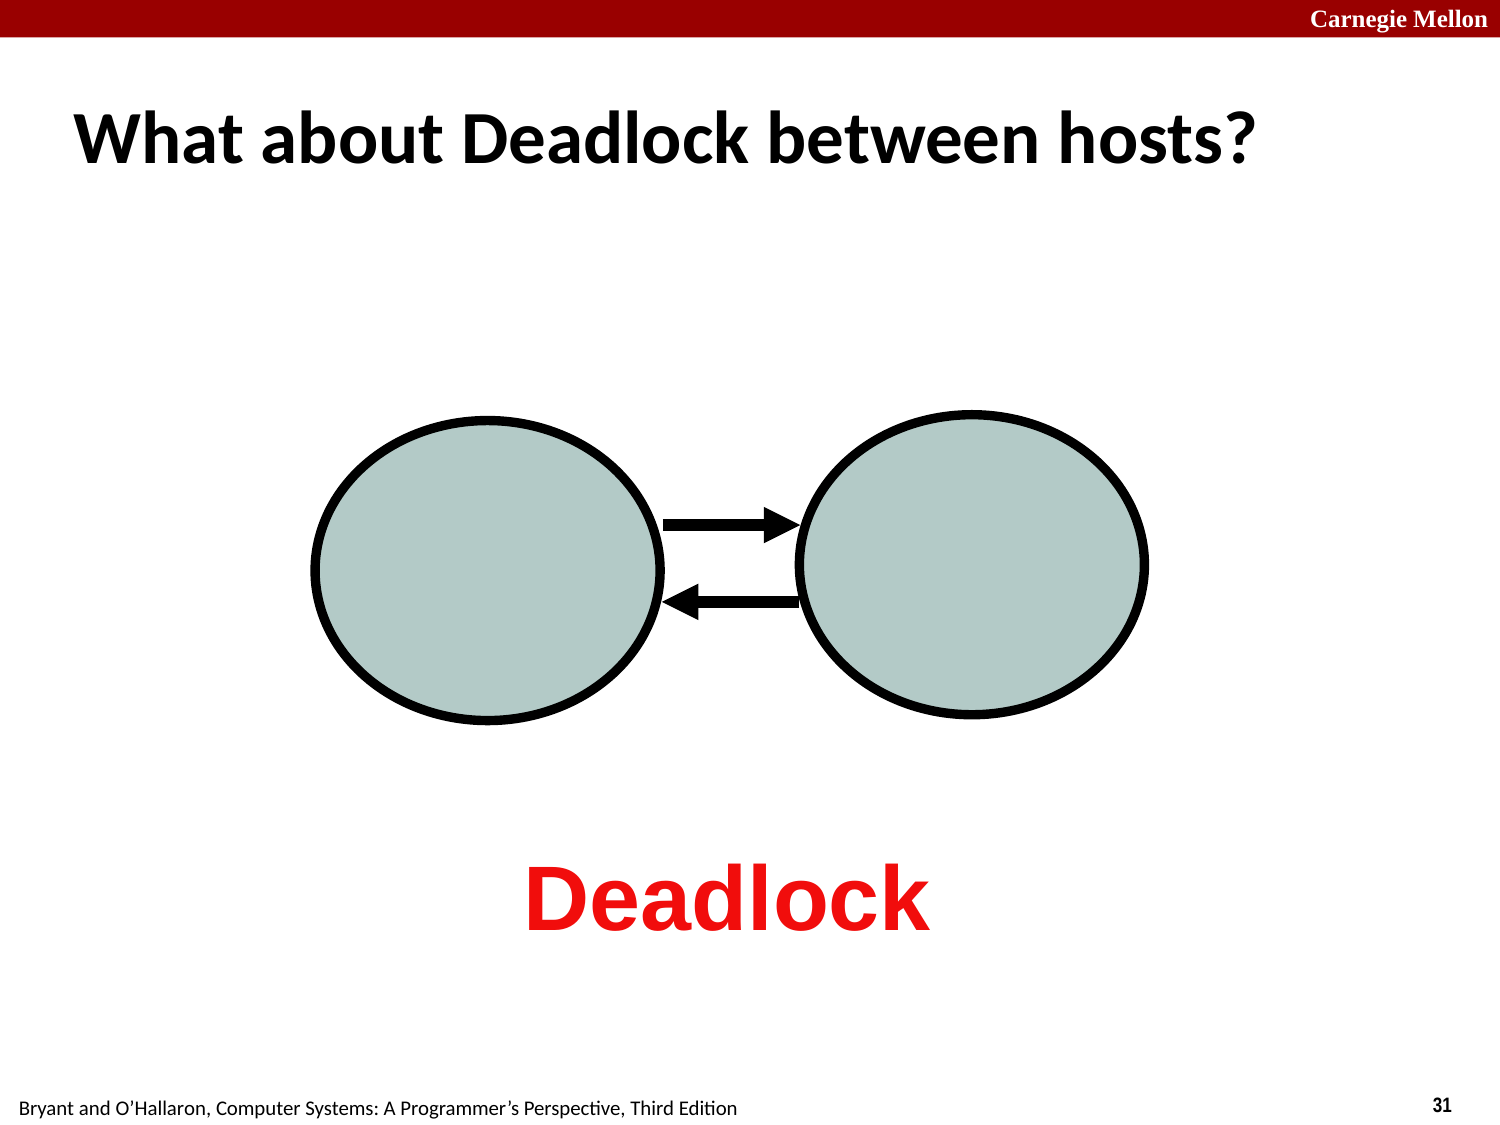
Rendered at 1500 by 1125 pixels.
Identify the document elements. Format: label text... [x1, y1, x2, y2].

title What about Deadlock between hosts? [58, 71, 1304, 197]
text_box [315, 420, 661, 721]
text_box Deadlock [420, 840, 1036, 958]
text_box [799, 414, 1145, 715]
